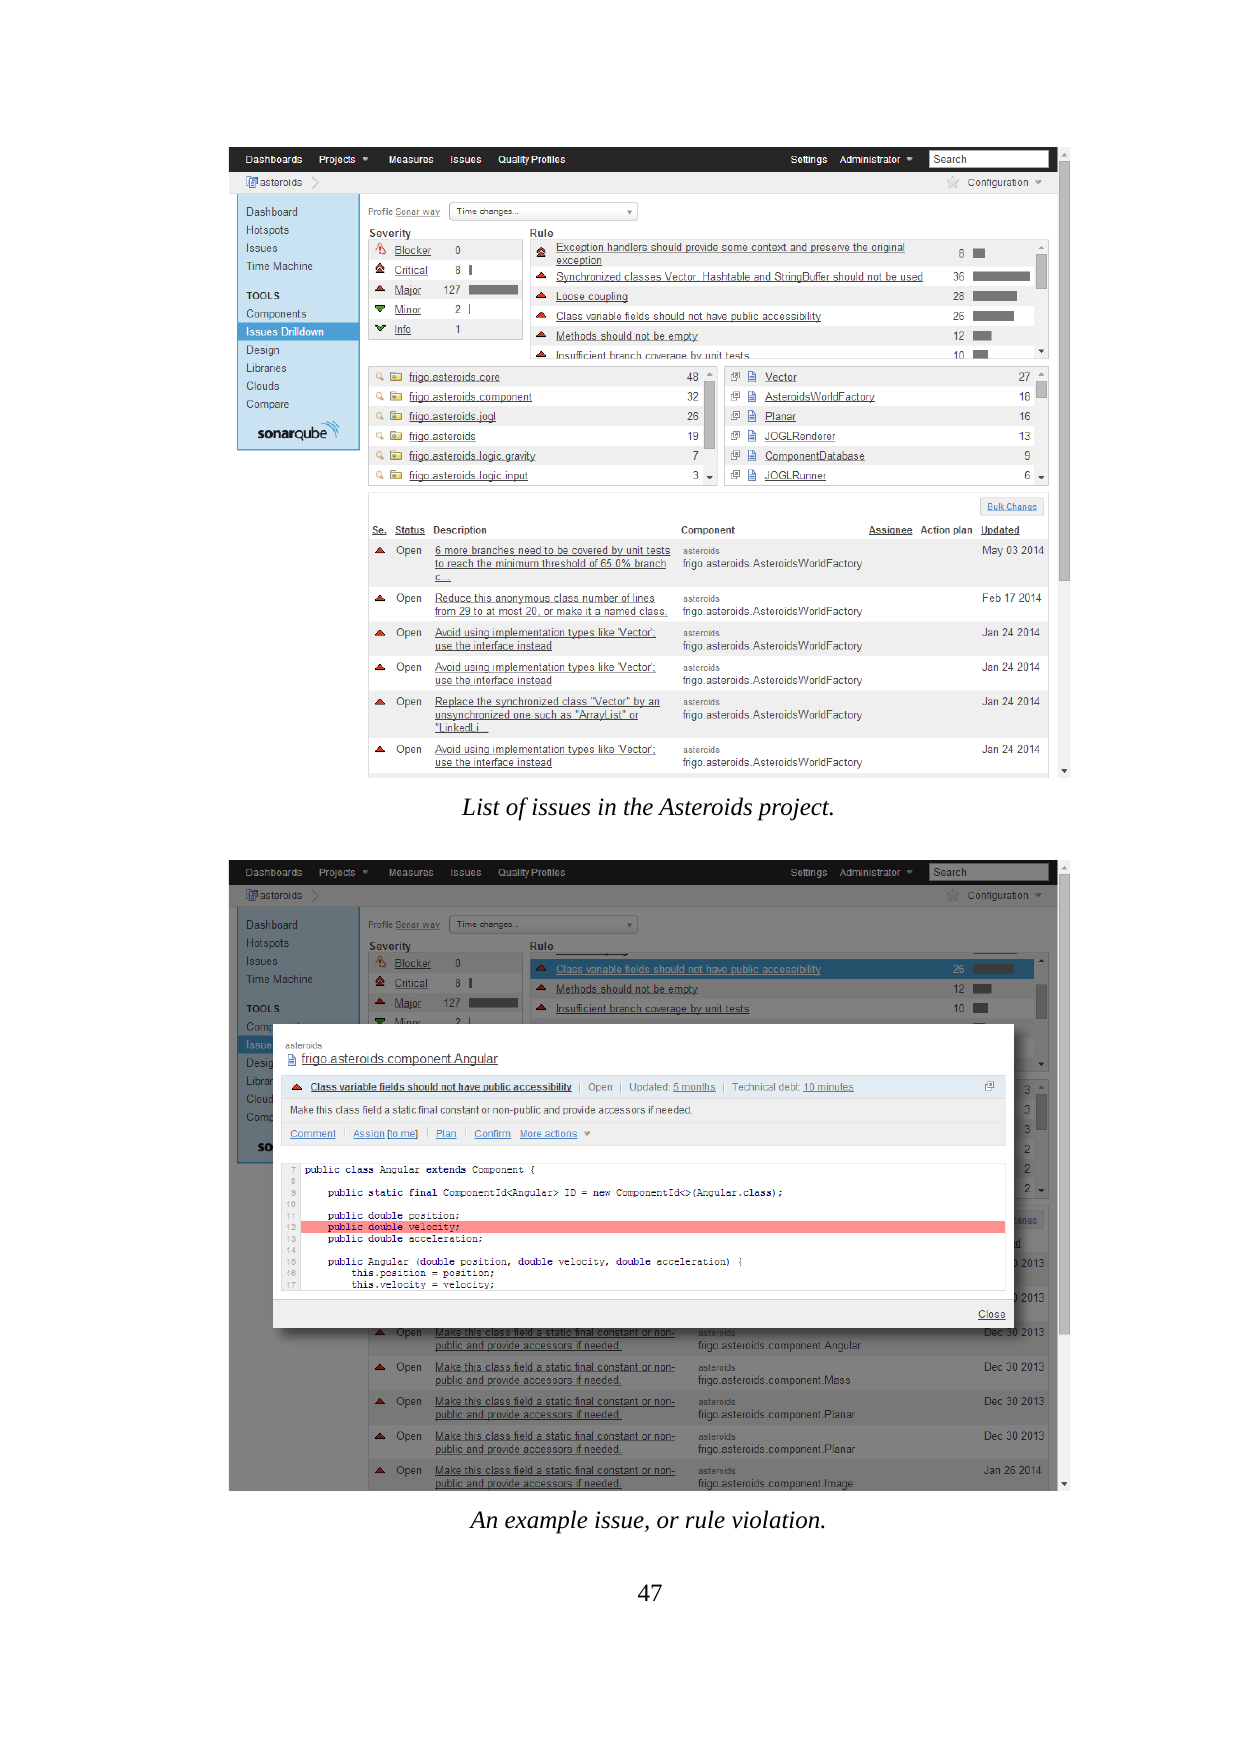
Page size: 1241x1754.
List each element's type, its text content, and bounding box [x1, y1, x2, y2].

picture [228, 147, 1071, 778]
text An example issue, or rule violation. [207, 1491, 1093, 1534]
text List of issues in the Asteroids project. [207, 778, 1093, 821]
picture [228, 860, 1071, 1491]
